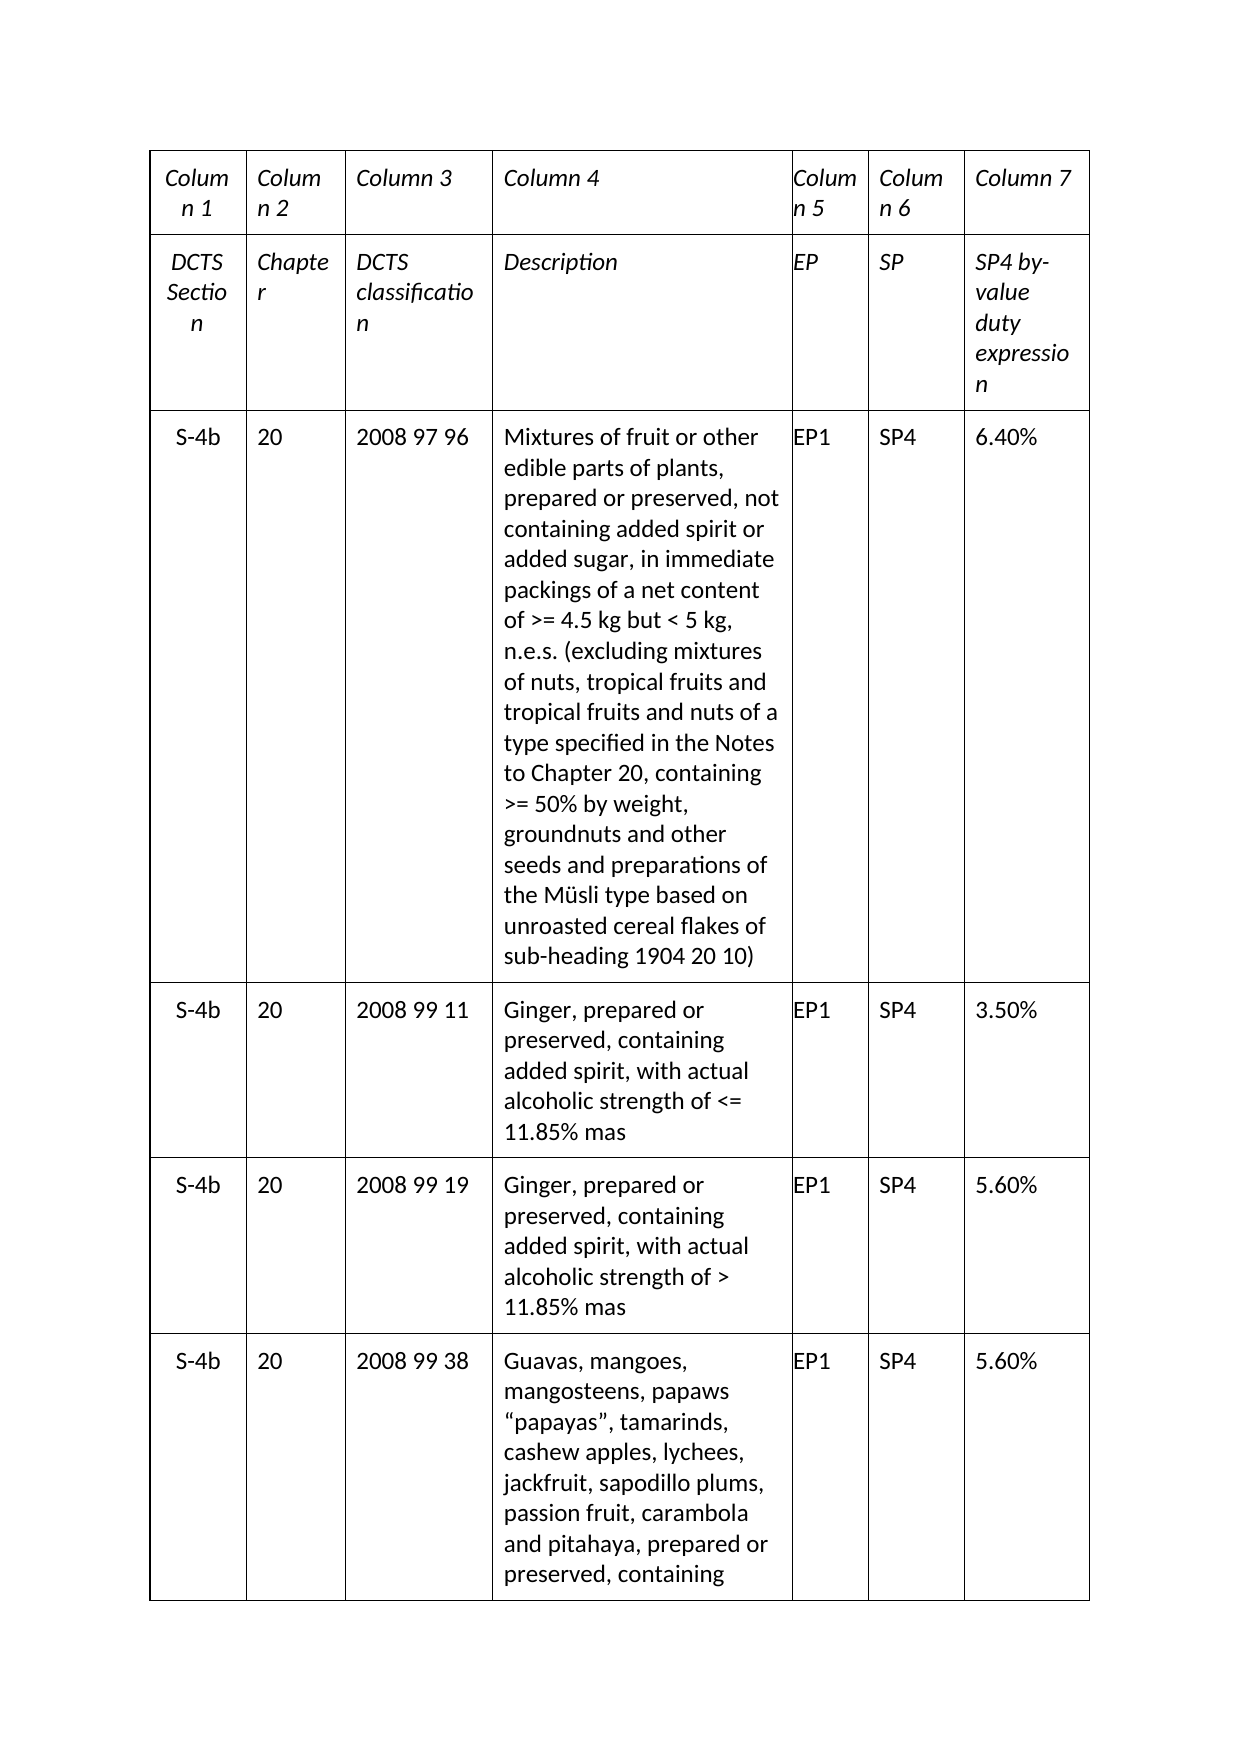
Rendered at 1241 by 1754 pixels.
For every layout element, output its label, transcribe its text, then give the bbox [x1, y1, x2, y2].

table_header Column 6 [869, 151, 964, 234]
table_cell 6.40% [965, 411, 1089, 982]
table_cell 2008 99 11 [346, 983, 492, 1157]
table_cell DCTS classification [346, 235, 492, 409]
table_cell EP1 [793, 1158, 868, 1333]
table_cell EP1 [793, 1334, 868, 1600]
table_header Column 5 [793, 151, 868, 234]
table_cell SP [869, 235, 964, 409]
table_cell 3.50% [965, 983, 1089, 1157]
table_cell S-4b [151, 983, 246, 1157]
table_cell EP1 [793, 411, 868, 982]
table_cell DCTS Section [151, 235, 246, 409]
table_cell 20 [247, 411, 345, 982]
table_cell S-4b [151, 411, 246, 982]
table_cell S-4b [151, 1334, 246, 1600]
table_header Column 2 [247, 151, 345, 234]
table_cell Chapter [247, 235, 345, 409]
table_cell 2008 99 38 [346, 1334, 492, 1600]
table_cell 2008 99 19 [346, 1158, 492, 1333]
table_cell Guavas, mangoes, mangosteens, papaws “papayas”, tamarinds, cashew apples, lychees, jackfruit, sapodillo plums, passion fruit, carambola and pitahaya, prepared or preserved, containing [493, 1334, 792, 1600]
table_cell S-4b [151, 1158, 246, 1333]
table_cell Ginger, prepared or preserved, containing added spirit, with actual alcoholic strength of <= 11.85% mas [493, 983, 792, 1157]
table_cell EP [793, 235, 868, 409]
table_cell 2008 97 96 [346, 411, 492, 982]
table_cell Description [493, 235, 792, 409]
table_cell SP4 [869, 1334, 964, 1600]
table_cell 20 [247, 1334, 345, 1600]
table_cell EP1 [793, 983, 868, 1157]
table_header Column 3 [346, 151, 492, 234]
table_cell SP4 [869, 1158, 964, 1333]
table_header Column 4 [493, 151, 792, 234]
table_header Column 7 [965, 151, 1089, 234]
table_header Column 1 [151, 151, 246, 234]
table_cell SP4 by-value duty expression [965, 235, 1089, 409]
table_cell 20 [247, 1158, 345, 1333]
table_cell 5.60% [965, 1334, 1089, 1600]
table_cell SP4 [869, 983, 964, 1157]
table_cell Mixtures of fruit or other edible parts of plants, prepared or preserved, not containing added spirit or added sugar, in immediate packings of a net content of >= 4.5 kg but < 5 kg, n.e.s. (excluding mixtures of nuts, tropical fruits and tropical fruits and nuts of a type specified in the Notes to Chapter 20, containing >= 50% by weight, groundnuts and other seeds and preparations of the Müsli type based on unroasted cereal flakes of sub-heading 1904 20 10) [493, 411, 792, 982]
table_cell Ginger, prepared or preserved, containing added spirit, with actual alcoholic strength of > 11.85% mas [493, 1158, 792, 1333]
table_cell 5.60% [965, 1158, 1089, 1333]
table_cell SP4 [869, 411, 964, 982]
table_cell 20 [247, 983, 345, 1157]
